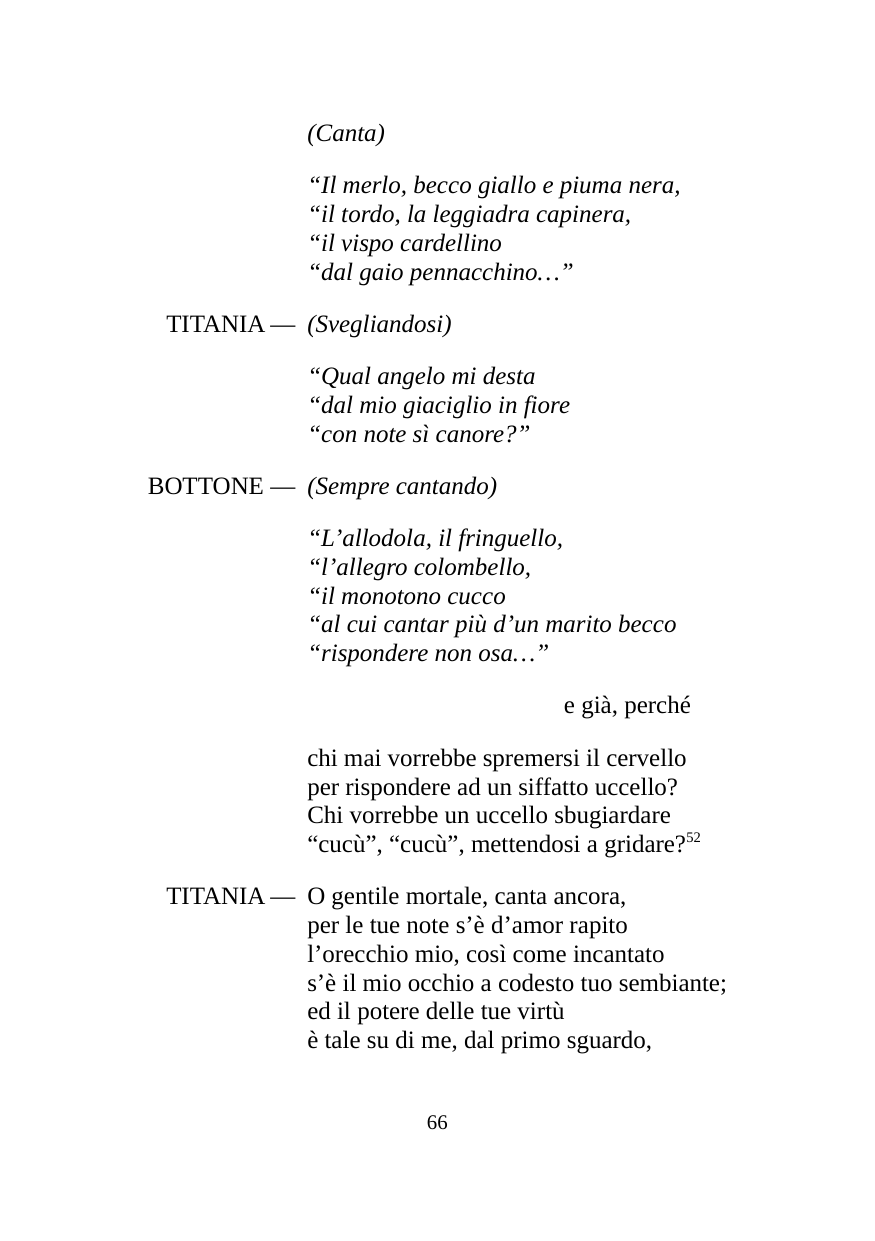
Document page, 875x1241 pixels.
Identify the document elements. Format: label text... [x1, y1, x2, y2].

table_cell “L’allodola, il fringuello, “l’allegro colombello, “il monotono cucco “al cui cantar più d’un marito becco “rispondere non osa…” [301, 511, 768, 679]
table_cell (Canta) [301, 106, 768, 158]
table_cell TITANIA — [106, 870, 301, 1066]
table_cell “Il merlo, becco giallo e piuma nera, “il tordo, la leggiadra capinera, “il vispo cardellino “dal gaio pennacchino…” [301, 159, 768, 297]
table_cell e già, perché [558, 679, 768, 731]
table_cell [301, 679, 558, 731]
table_cell (Sempre cantando) [301, 459, 768, 511]
table_cell TITANIA — [106, 297, 301, 459]
table_cell [106, 106, 301, 297]
table_cell BOTTONE — [106, 459, 301, 869]
table_cell (Svegliandosi) [301, 297, 768, 349]
table_cell O gentile mortale, canta ancora, per le tue note s’è d’amor rapito l’orecchio mio, così come incantato s’è il mio occhio a codesto tuo sembiante; ed il potere delle tue virtù è tale su di me, dal primo sguardo, [301, 870, 768, 1066]
table_cell “Qual angelo mi desta “dal mio giaciglio in fiore “con note sì canore?” [301, 349, 768, 459]
table_cell chi mai vorrebbe spremersi il cervello per rispondere ad un siffatto uccello? Chi vorrebbe un uccello sbugiardare “cucù”, “cucù”, mettendosi a gridare? [301, 731, 768, 869]
